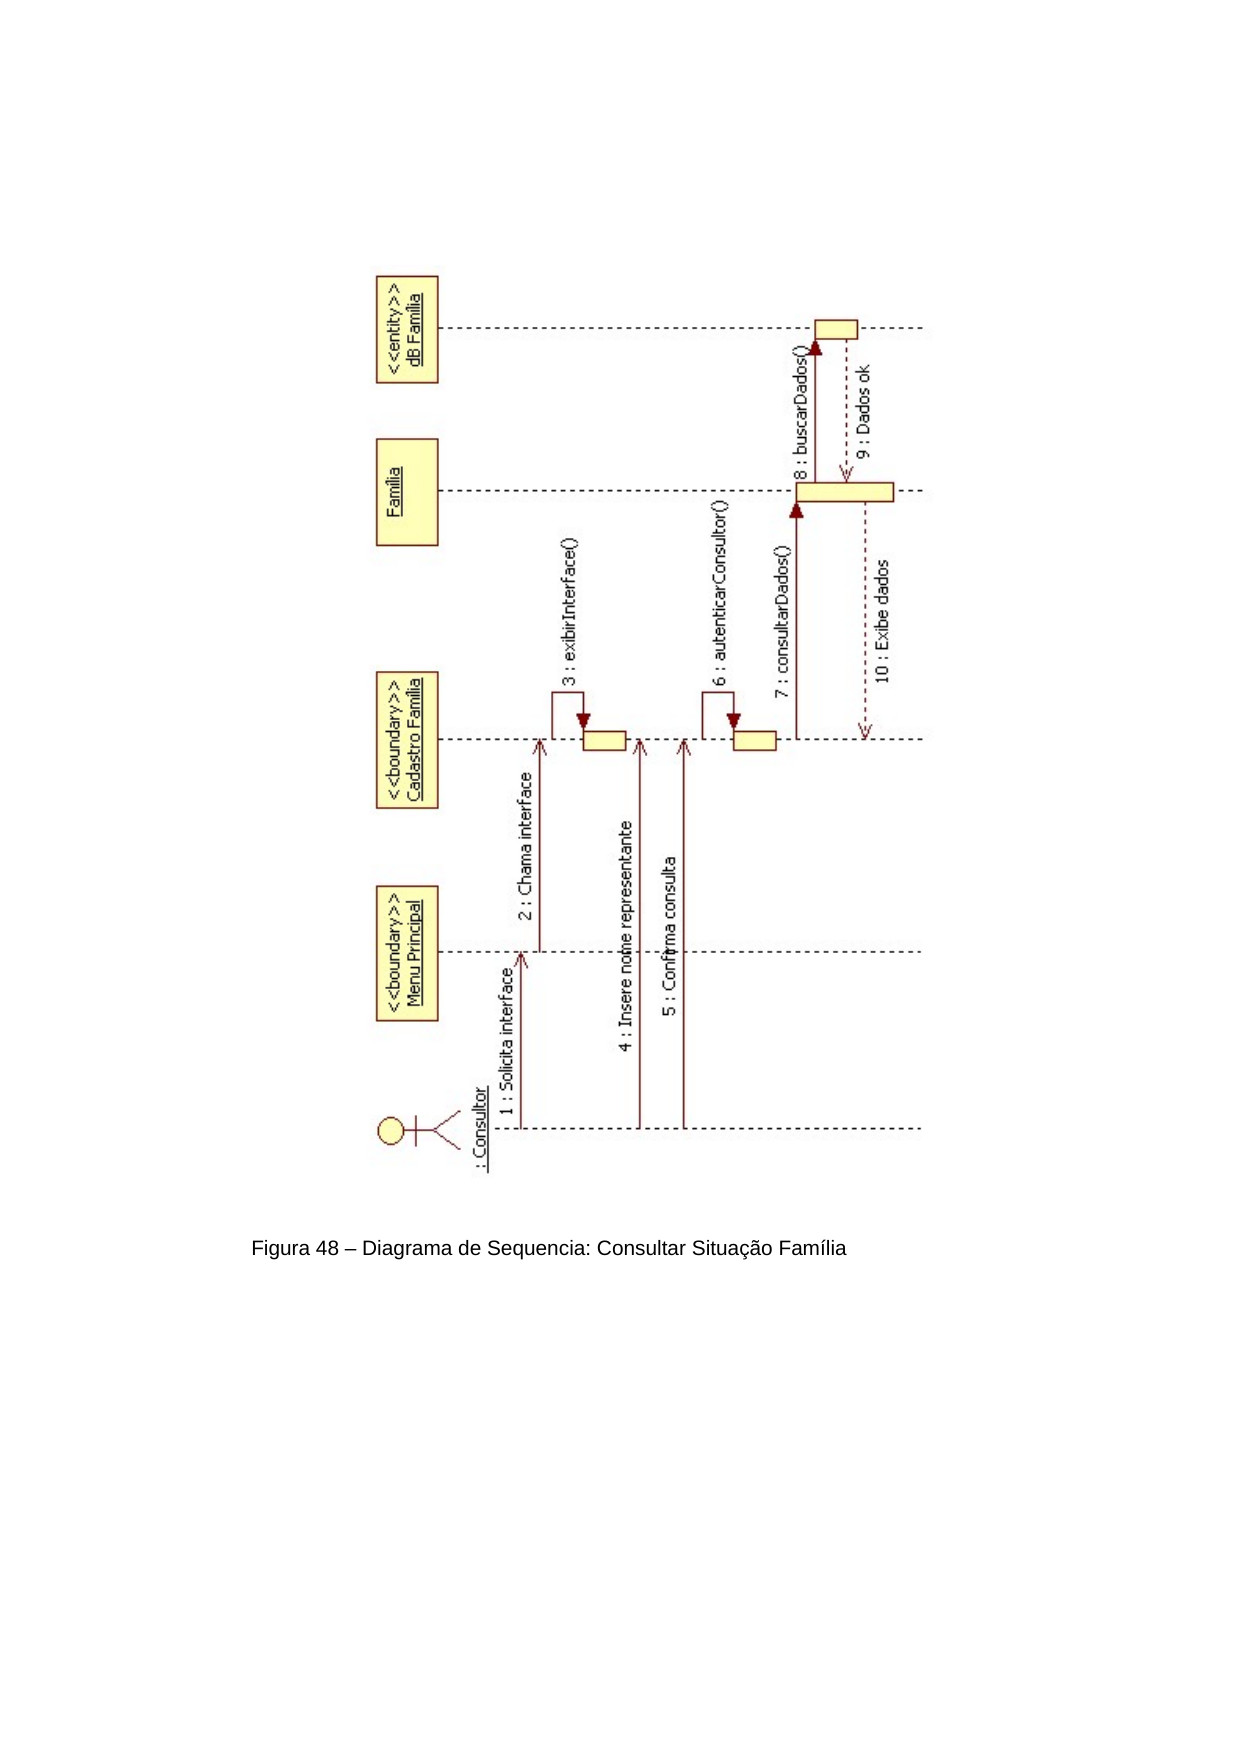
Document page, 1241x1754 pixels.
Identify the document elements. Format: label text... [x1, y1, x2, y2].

picture [345, 265, 954, 1236]
text Figura 48 – Diagrama de Sequencia: Consultar Situação Família [177, 1236, 1122, 1260]
